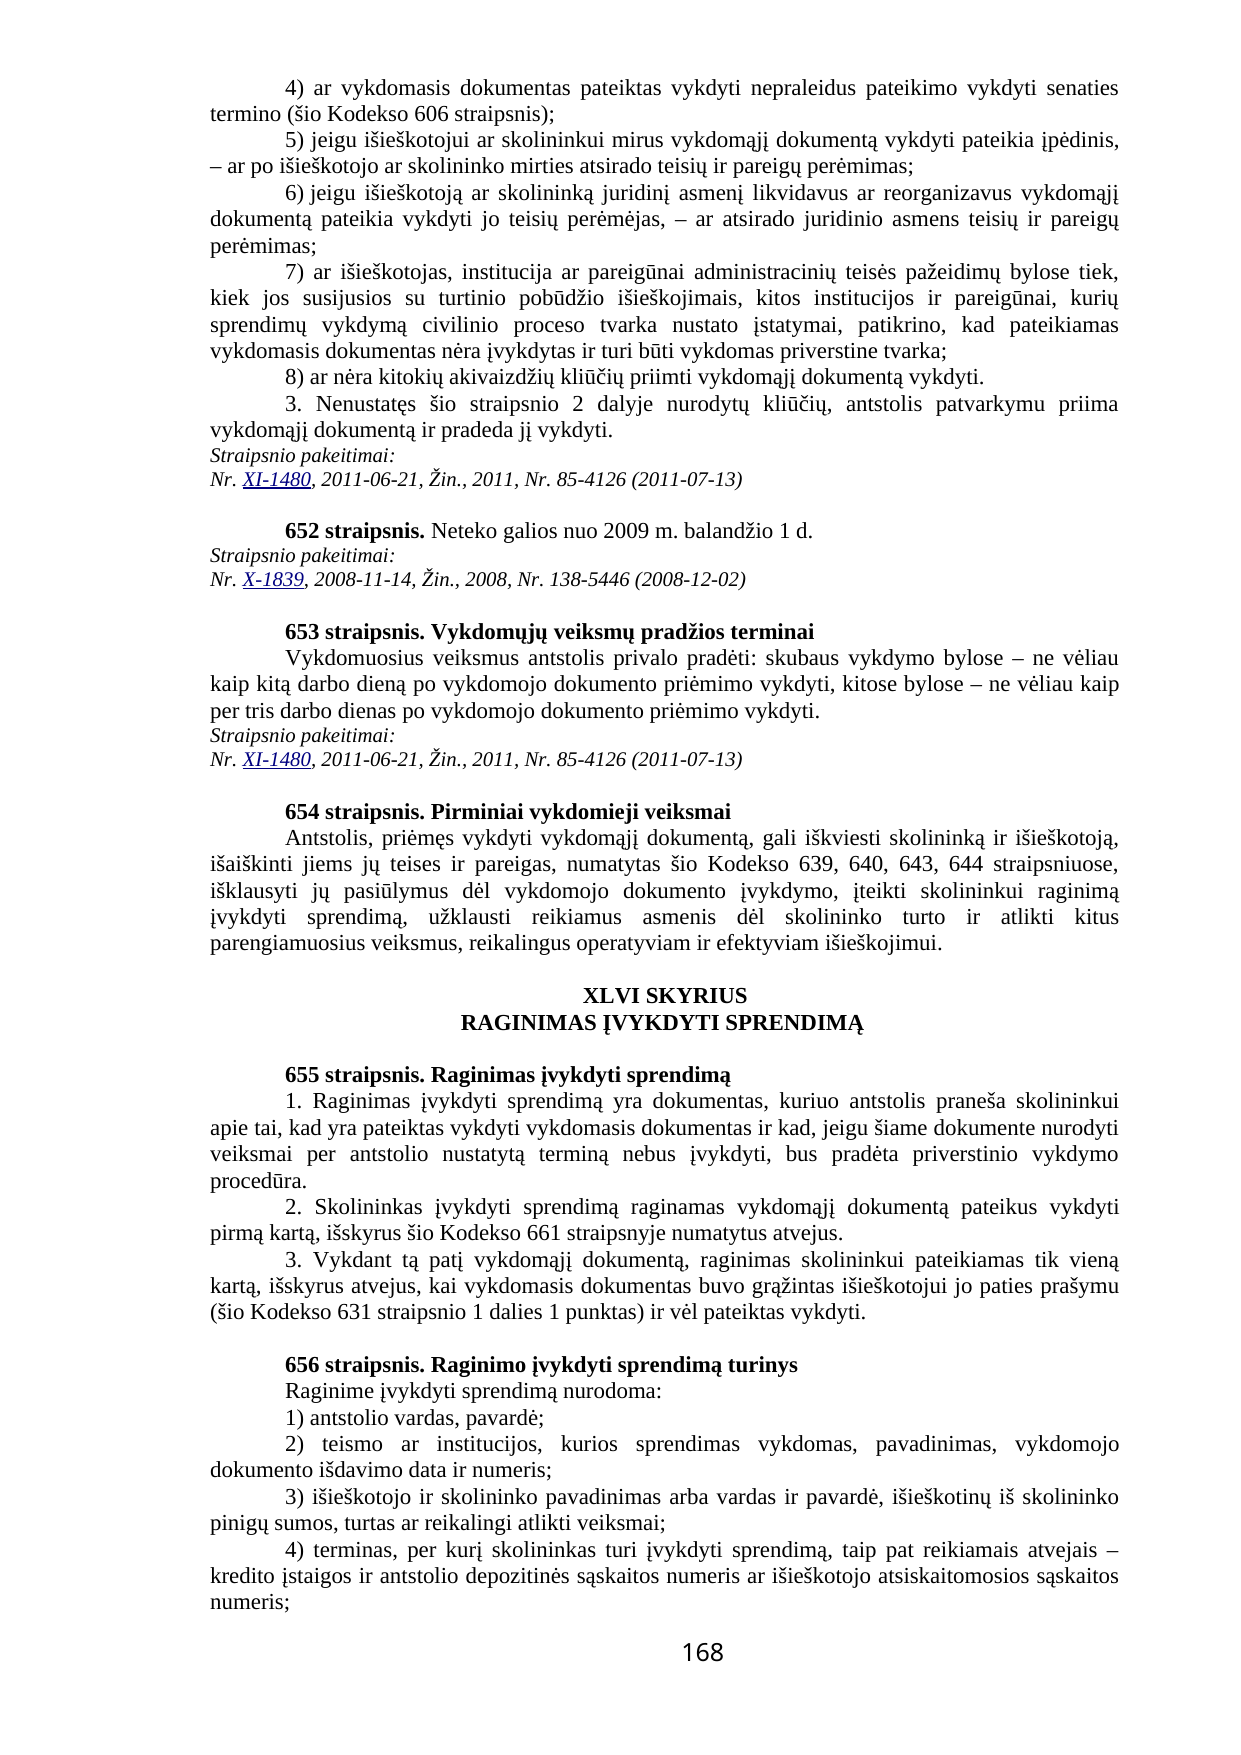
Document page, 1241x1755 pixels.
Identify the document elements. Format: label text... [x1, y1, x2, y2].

text 4) terminas, per kurį skolininkas turi įvykdyti sprendimą, taip pat reikiamais atvejais – kredito įstaigos ir antstolio depozitinės sąskaitos numeris ar išieškotojo atsiskaitomosios sąskaitos numeris; [210, 1536, 1120, 1615]
text 5) jeigu išieškotojui ar skolininkui mirus vykdomąjį dokumentą vykdyti pateikia įpėdinis, – ar po išieškotojo ar skolininko mirties atsirado teisių ir pareigų perėmimas; [210, 126, 1120, 179]
subtitle XLVI SKYRIUS [210, 982, 1120, 1008]
text 654 straipsnis. Pirminiai vykdomieji veiksmai [210, 798, 1120, 824]
text 2) teismo ar institucijos, kurios sprendimas vykdomas, pavadinimas, vykdomojo dokumento išdavimo data ir numeris; [210, 1430, 1120, 1483]
text 656 straipsnis. Raginimo įvykdyti sprendimą turinys [210, 1351, 1120, 1377]
text 653 straipsnis. Vykdomųjų veiksmų pradžios terminai [210, 618, 1120, 644]
text 8) ar nėra kitokių akivaizdžių kliūčių priimti vykdomąjį dokumentą vykdyti. [210, 363, 1120, 390]
text 2. Skolininkas įvykdyti sprendimą raginamas vykdomąjį dokumentą pateikus vykdyti pirmą kartą, išskyrus šio Kodekso 661 straipsnyje numatytus atvejus. [210, 1193, 1120, 1246]
text Nr. XI-1480, 2011-06-21, Žin., 2011, Nr. 85-4126 (2011-07-13) [210, 747, 1120, 771]
text Nr. XI-1480, 2011-06-21, Žin., 2011, Nr. 85-4126 (2011-07-13) [210, 467, 1120, 491]
text 3) išieškotojo ir skolininko pavadinimas arba vardas ir pavardė, išieškotinų iš skolininko pinigų sumos, turtas ar reikalingi atlikti veiksmai; [210, 1483, 1120, 1536]
text Straipsnio pakeitimai: [210, 543, 1120, 567]
text Vykdomuosius veiksmus antstolis privalo pradėti: skubaus vykdymo bylose – ne vėliau kaip kitą darbo dieną po vykdomojo dokumento priėmimo vykdyti, kitose bylose – ne vėliau kaip per tris darbo dienas po vykdomojo dokumento priėmimo vykdyti. [210, 644, 1120, 723]
text 4) ar vykdomasis dokumentas pateiktas vykdyti nepraleidus pateikimo vykdyti senaties termino (šio Kodekso 606 straipsnis); [210, 73, 1120, 126]
text RAGINIMAS ĮVYKDYTI SPRENDIMĄ [210, 1008, 1120, 1035]
text 7) ar išieškotojas, institucija ar pareigūnai administracinių teisės pažeidimų bylose tiek, kiek jos susijusios su turtinio pobūdžio išieškojimais, kitos institucijos ir pareigūnai, kurių sprendimų vykdymą civilinio proceso tvarka nustato įstatymai, patikrino, kad pateikiamas vykdomasis dokumentas nėra įvykdytas ir turi būti vykdomas priverstine tvarka; [210, 258, 1120, 363]
text Nr. X-1839, 2008-11-14, Žin., 2008, Nr. 138-5446 (2008-12-02) [210, 567, 1120, 591]
text 655 straipsnis. Raginimas įvykdyti sprendimą [210, 1061, 1120, 1088]
text Straipsnio pakeitimai: [210, 723, 1120, 747]
text 3. Nenustatęs šio straipsnio 2 dalyje nurodytų kliūčių, antstolis patvarkymu priima vykdomąjį dokumentą ir pradeda jį vykdyti. [210, 390, 1120, 442]
text 3. Vykdant tą patį vykdomąjį dokumentą, raginimas skolininkui pateikiamas tik vieną kartą, išskyrus atvejus, kai vykdomasis dokumentas buvo grąžintas išieškotojui jo paties prašymu (šio Kodekso 631 straipsnio 1 dalies 1 punktas) ir vėl pateiktas vykdyti. [210, 1246, 1120, 1325]
text Straipsnio pakeitimai: [210, 442, 1120, 467]
text 6) jeigu išieškotoją ar skolininką juridinį asmenį likvidavus ar reorganizavus vykdomąjį dokumentą pateikia vykdyti jo teisių perėmėjas, – ar atsirado juridinio asmens teisių ir pareigų perėmimas; [210, 179, 1120, 258]
text 1) antstolio vardas, pavardė; [210, 1404, 1120, 1430]
text Antstolis, priėmęs vykdyti vykdomąjį dokumentą, gali iškviesti skolininką ir išieškotoją, išaiškinti jiems jų teises ir pareigas, numatytas šio Kodekso 639, 640, 643, 644 straipsniuose, išklausyti jų pasiūlymus dėl vykdomojo dokumento įvykdymo, įteikti skolininkui raginimą įvykdyti sprendimą, užklausti reikiamus asmenis dėl skolininko turto ir atlikti kitus parengiamuosius veiksmus, reikalingus operatyviam ir efektyviam išieškojimui. [210, 824, 1120, 956]
text Raginime įvykdyti sprendimą nurodoma: [210, 1377, 1120, 1404]
text 652 straipsnis. Neteko galios nuo 2009 m. balandžio 1 d. [210, 517, 1120, 543]
text 1. Raginimas įvykdyti sprendimą yra dokumentas, kuriuo antstolis praneša skolininkui apie tai, kad yra pateiktas vykdyti vykdomasis dokumentas ir kad, jeigu šiame dokumente nurodyti veiksmai per antstolio nustatytą terminą nebus įvykdyti, bus pradėta priverstinio vykdymo procedūra. [210, 1088, 1120, 1193]
